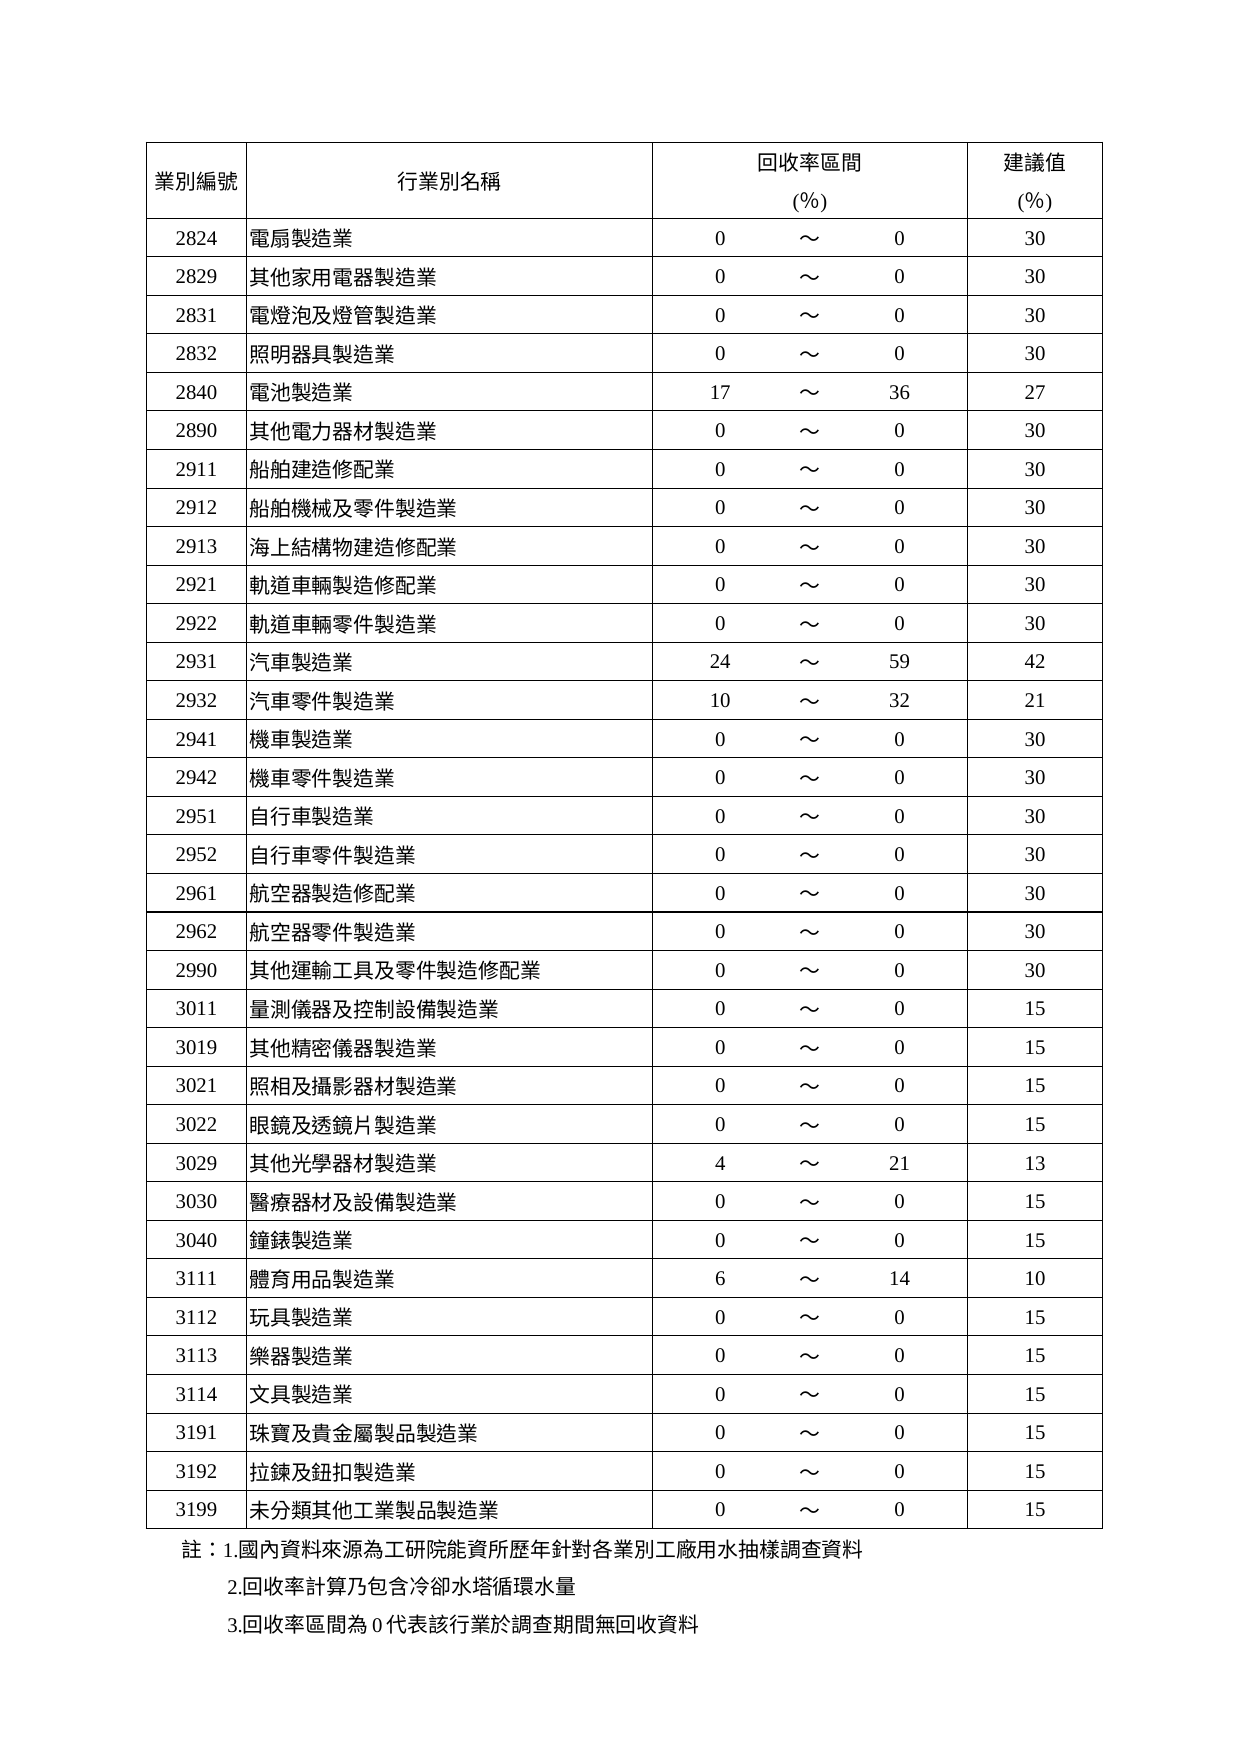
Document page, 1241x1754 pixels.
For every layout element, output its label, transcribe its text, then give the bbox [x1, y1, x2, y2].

table_cell 0 [832, 720, 967, 757]
table_cell 3199 [147, 1491, 246, 1528]
table_cell 2912 [147, 489, 246, 526]
table_cell 0 [832, 219, 967, 256]
table_cell 0 [653, 489, 788, 526]
table_cell ～ [788, 1259, 832, 1297]
table_cell 鐘錶製造業 [247, 1221, 652, 1258]
table_cell 0 [653, 1414, 788, 1451]
table_cell ～ [788, 720, 832, 757]
table_cell 0 [653, 296, 788, 333]
table_cell 30 [968, 951, 1102, 988]
table_cell ～ [788, 489, 832, 526]
table_cell 0 [653, 1491, 788, 1528]
table_cell 0 [653, 1182, 788, 1220]
table_cell 電扇製造業 [247, 219, 652, 256]
table_cell 文具製造業 [247, 1375, 652, 1412]
table_cell 電池製造業 [247, 373, 652, 410]
table_cell 0 [832, 489, 967, 526]
table_cell 2941 [147, 720, 246, 757]
table_cell 海上結構物建造修配業 [247, 527, 652, 564]
table_cell 0 [653, 604, 788, 642]
table_cell 量測儀器及控制設備製造業 [247, 990, 652, 1027]
table_cell 0 [832, 1182, 967, 1220]
table_cell 2890 [147, 411, 246, 449]
table_cell 30 [968, 334, 1102, 372]
table_cell 體育用品製造業 [247, 1259, 652, 1297]
table_cell 30 [968, 604, 1102, 642]
table_cell 珠寶及貴金屬製品製造業 [247, 1414, 652, 1451]
table_cell 2962 [147, 913, 246, 950]
table_cell 14 [832, 1259, 967, 1297]
table_cell 6 [653, 1259, 788, 1297]
table_cell ～ [788, 1221, 832, 1258]
table_cell ～ [788, 604, 832, 642]
table_cell 3191 [147, 1414, 246, 1451]
table_cell 2931 [147, 643, 246, 680]
table_cell 自行車零件製造業 [247, 835, 652, 873]
table_cell 其他光學器材製造業 [247, 1144, 652, 1181]
table_cell 15 [968, 1182, 1102, 1220]
table_cell 30 [968, 257, 1102, 295]
table_cell 0 [832, 604, 967, 642]
table_cell ～ [788, 1298, 832, 1335]
table_cell 0 [832, 1028, 967, 1066]
table_cell 航空器零件製造業 [247, 913, 652, 950]
table_cell 0 [653, 874, 788, 911]
table_cell 0 [832, 296, 967, 333]
table_cell 0 [832, 913, 967, 950]
table_cell 59 [832, 643, 967, 680]
table_cell 30 [968, 411, 1102, 449]
table_cell 0 [653, 835, 788, 873]
table_cell 15 [968, 1221, 1102, 1258]
table_cell 0 [653, 990, 788, 1027]
table_cell 2913 [147, 527, 246, 564]
table_cell 其他運輸工具及零件製造修配業 [247, 951, 652, 988]
table_cell 照明器具製造業 [247, 334, 652, 372]
table_cell 24 [653, 643, 788, 680]
table_cell ～ [788, 835, 832, 873]
table_cell ～ [788, 758, 832, 796]
table_cell 船舶機械及零件製造業 [247, 489, 652, 526]
table_cell 30 [968, 566, 1102, 603]
table_cell 0 [653, 720, 788, 757]
table_cell ～ [788, 527, 832, 564]
table_cell 42 [968, 643, 1102, 680]
table_header 建議值 (％) [968, 143, 1102, 218]
table_cell 0 [832, 1105, 967, 1143]
table_cell 32 [832, 681, 967, 719]
table_cell 15 [968, 1452, 1102, 1489]
table_cell 0 [832, 1067, 967, 1104]
table_cell 0 [653, 219, 788, 256]
table_cell ～ [788, 1491, 832, 1528]
table_cell ～ [788, 219, 832, 256]
table_cell 樂器製造業 [247, 1336, 652, 1374]
table_cell 0 [653, 411, 788, 449]
table_cell 30 [968, 720, 1102, 757]
table_cell 0 [832, 1452, 967, 1489]
table_cell ～ [788, 1452, 832, 1489]
table_cell 0 [832, 450, 967, 487]
table_cell 36 [832, 373, 967, 410]
text 註：1.國內資料來源為工研院能資所歷年針對各業別工廠用水抽樣調查資料 [149, 1529, 1122, 1567]
table_cell 3192 [147, 1452, 246, 1489]
table_cell 30 [968, 797, 1102, 834]
table_cell 15 [968, 990, 1102, 1027]
table_cell ～ [788, 1105, 832, 1143]
table_cell 2832 [147, 334, 246, 372]
table_cell ～ [788, 334, 832, 372]
table_cell ～ [788, 1336, 832, 1374]
table_cell 30 [968, 758, 1102, 796]
table_cell 自行車製造業 [247, 797, 652, 834]
table_cell 17 [653, 373, 788, 410]
table_cell 30 [968, 296, 1102, 333]
table_cell 0 [832, 1491, 967, 1528]
table_cell 30 [968, 835, 1102, 873]
table_cell 2990 [147, 951, 246, 988]
table_cell 2942 [147, 758, 246, 796]
table_cell 15 [968, 1491, 1102, 1528]
table_cell ～ [788, 797, 832, 834]
table_cell 13 [968, 1144, 1102, 1181]
table_cell 0 [653, 1298, 788, 1335]
table_cell 15 [968, 1298, 1102, 1335]
table_cell 0 [832, 1221, 967, 1258]
table_cell 機車製造業 [247, 720, 652, 757]
table_cell 汽車製造業 [247, 643, 652, 680]
table_cell 0 [653, 1336, 788, 1374]
table_cell 3113 [147, 1336, 246, 1374]
table_cell 30 [968, 489, 1102, 526]
table_cell 0 [832, 527, 967, 564]
table_cell 0 [653, 450, 788, 487]
table_cell 2961 [147, 874, 246, 911]
table_cell 15 [968, 1375, 1102, 1412]
table_cell 15 [968, 1105, 1102, 1143]
table_cell 航空器製造修配業 [247, 874, 652, 911]
table_cell 0 [832, 334, 967, 372]
table_cell 0 [832, 1414, 967, 1451]
table_cell 電燈泡及燈管製造業 [247, 296, 652, 333]
table_cell ～ [788, 1182, 832, 1220]
table_cell 4 [653, 1144, 788, 1181]
table_cell 30 [968, 874, 1102, 911]
table_header 行業別名稱 [247, 143, 652, 218]
table_cell 2932 [147, 681, 246, 719]
table_cell 3111 [147, 1259, 246, 1297]
table_cell 軌道車輛零件製造業 [247, 604, 652, 642]
table_cell ～ [788, 1067, 832, 1104]
table_cell 2829 [147, 257, 246, 295]
table_cell 2840 [147, 373, 246, 410]
table_cell 0 [653, 257, 788, 295]
table_cell 0 [653, 1452, 788, 1489]
table_cell ～ [788, 681, 832, 719]
table_cell ～ [788, 450, 832, 487]
table_cell 醫療器材及設備製造業 [247, 1182, 652, 1220]
table_cell 0 [832, 411, 967, 449]
table_cell ～ [788, 257, 832, 295]
table_header 回收率區間 (％) [653, 143, 967, 218]
table_cell 0 [653, 758, 788, 796]
table_cell 0 [653, 1067, 788, 1104]
table_cell 船舶建造修配業 [247, 450, 652, 487]
table_cell 0 [832, 990, 967, 1027]
table_cell ～ [788, 373, 832, 410]
table_cell 3019 [147, 1028, 246, 1066]
table_cell 0 [832, 951, 967, 988]
table_cell 21 [968, 681, 1102, 719]
table_cell ～ [788, 990, 832, 1027]
table_cell 3030 [147, 1182, 246, 1220]
table_cell ～ [788, 913, 832, 950]
table_cell 30 [968, 913, 1102, 950]
table_cell 汽車零件製造業 [247, 681, 652, 719]
table_cell 0 [653, 1105, 788, 1143]
table_cell 30 [968, 450, 1102, 487]
table_cell ～ [788, 951, 832, 988]
table_cell 0 [653, 334, 788, 372]
table_cell 0 [832, 797, 967, 834]
table_cell 3029 [147, 1144, 246, 1181]
table_cell ～ [788, 1028, 832, 1066]
table_cell 2922 [147, 604, 246, 642]
table_cell ～ [788, 1414, 832, 1451]
table_cell 3011 [147, 990, 246, 1027]
table_cell 15 [968, 1414, 1102, 1451]
table_cell ～ [788, 1144, 832, 1181]
table_cell 2831 [147, 296, 246, 333]
table_cell 0 [653, 1375, 788, 1412]
table_cell 27 [968, 373, 1102, 410]
table_cell 15 [968, 1067, 1102, 1104]
table_cell 2911 [147, 450, 246, 487]
table_cell 30 [968, 527, 1102, 564]
table_cell 10 [653, 681, 788, 719]
table_cell 0 [832, 835, 967, 873]
table_cell 3040 [147, 1221, 246, 1258]
table_cell 0 [653, 913, 788, 950]
table_cell 0 [653, 1028, 788, 1066]
table_cell 0 [832, 566, 967, 603]
table_cell 0 [832, 1375, 967, 1412]
table_cell ～ [788, 874, 832, 911]
table_cell 2951 [147, 797, 246, 834]
table_cell 0 [832, 1336, 967, 1374]
table_cell 其他精密儀器製造業 [247, 1028, 652, 1066]
table_cell 機車零件製造業 [247, 758, 652, 796]
table_cell 21 [832, 1144, 967, 1181]
table_cell 其他電力器材製造業 [247, 411, 652, 449]
table_cell ～ [788, 1375, 832, 1412]
text 3.回收率區間為0代表該行業於調查期間無回收資料 [195, 1604, 1122, 1642]
table_cell 2952 [147, 835, 246, 873]
table_cell ～ [788, 411, 832, 449]
table_cell 3112 [147, 1298, 246, 1335]
table_cell 0 [832, 874, 967, 911]
table_cell 2921 [147, 566, 246, 603]
table_cell 拉鍊及鈕扣製造業 [247, 1452, 652, 1489]
table_cell 0 [653, 951, 788, 988]
table_cell 0 [653, 797, 788, 834]
table_cell ～ [788, 566, 832, 603]
table_cell 30 [968, 219, 1102, 256]
table_cell 照相及攝影器材製造業 [247, 1067, 652, 1104]
table_cell 軌道車輛製造修配業 [247, 566, 652, 603]
table_cell 0 [653, 566, 788, 603]
table_cell 3021 [147, 1067, 246, 1104]
table_header 業別編號 [147, 143, 246, 218]
table_cell 15 [968, 1336, 1102, 1374]
table_cell 0 [832, 1298, 967, 1335]
table_cell 15 [968, 1028, 1102, 1066]
table_cell 0 [832, 758, 967, 796]
table_cell 2824 [147, 219, 246, 256]
table_cell 3022 [147, 1105, 246, 1143]
table_cell 0 [832, 257, 967, 295]
table_cell ～ [788, 296, 832, 333]
table_cell 其他家用電器製造業 [247, 257, 652, 295]
table_cell 未分類其他工業製品製造業 [247, 1491, 652, 1528]
table_cell 3114 [147, 1375, 246, 1412]
text 2.回收率計算乃包含冷卻水塔循環水量 [195, 1567, 1122, 1604]
table_cell ～ [788, 643, 832, 680]
table_cell 10 [968, 1259, 1102, 1297]
table_cell 玩具製造業 [247, 1298, 652, 1335]
table_cell 眼鏡及透鏡片製造業 [247, 1105, 652, 1143]
table_cell 0 [653, 1221, 788, 1258]
table_cell 0 [653, 527, 788, 564]
